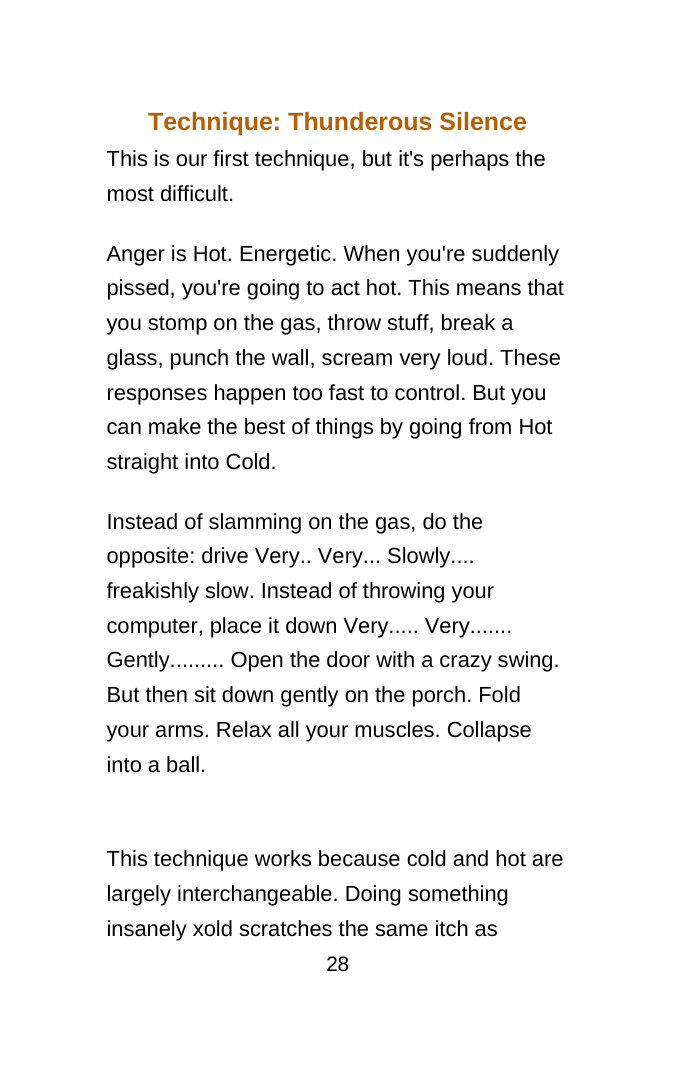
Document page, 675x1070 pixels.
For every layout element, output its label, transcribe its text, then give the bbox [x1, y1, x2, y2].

text Anger is Hot. Energetic. When you're suddenly pissed, you're going to act hot. This means that you stomp on the gas, throw stuff, break a glass, punch the wall, scream very loud. These responses happen too fast to control. But you can make the best of things by going from Hot straight into Cold. [106, 241, 568, 474]
text This is our first technique, but it's perhaps the most difficult. [106, 146, 568, 206]
text Instead of slamming on the gas, do the opposite: drive Very.. Very... Slowly.... freakishly slow. Instead of throwing your computer, place it down Very..... Very....... Gently......... Open the door with a crazy swing. But then sit down gently on the porch. Fold your arms. Relax all your muscles. Collapse into a ball. [106, 509, 568, 777]
subtitle Technique: Thunderous Silence [106, 106, 568, 135]
text This technique works because cold and hot are largely interchangeable. Doing something insanely xold scratches the same itch as [106, 846, 568, 941]
